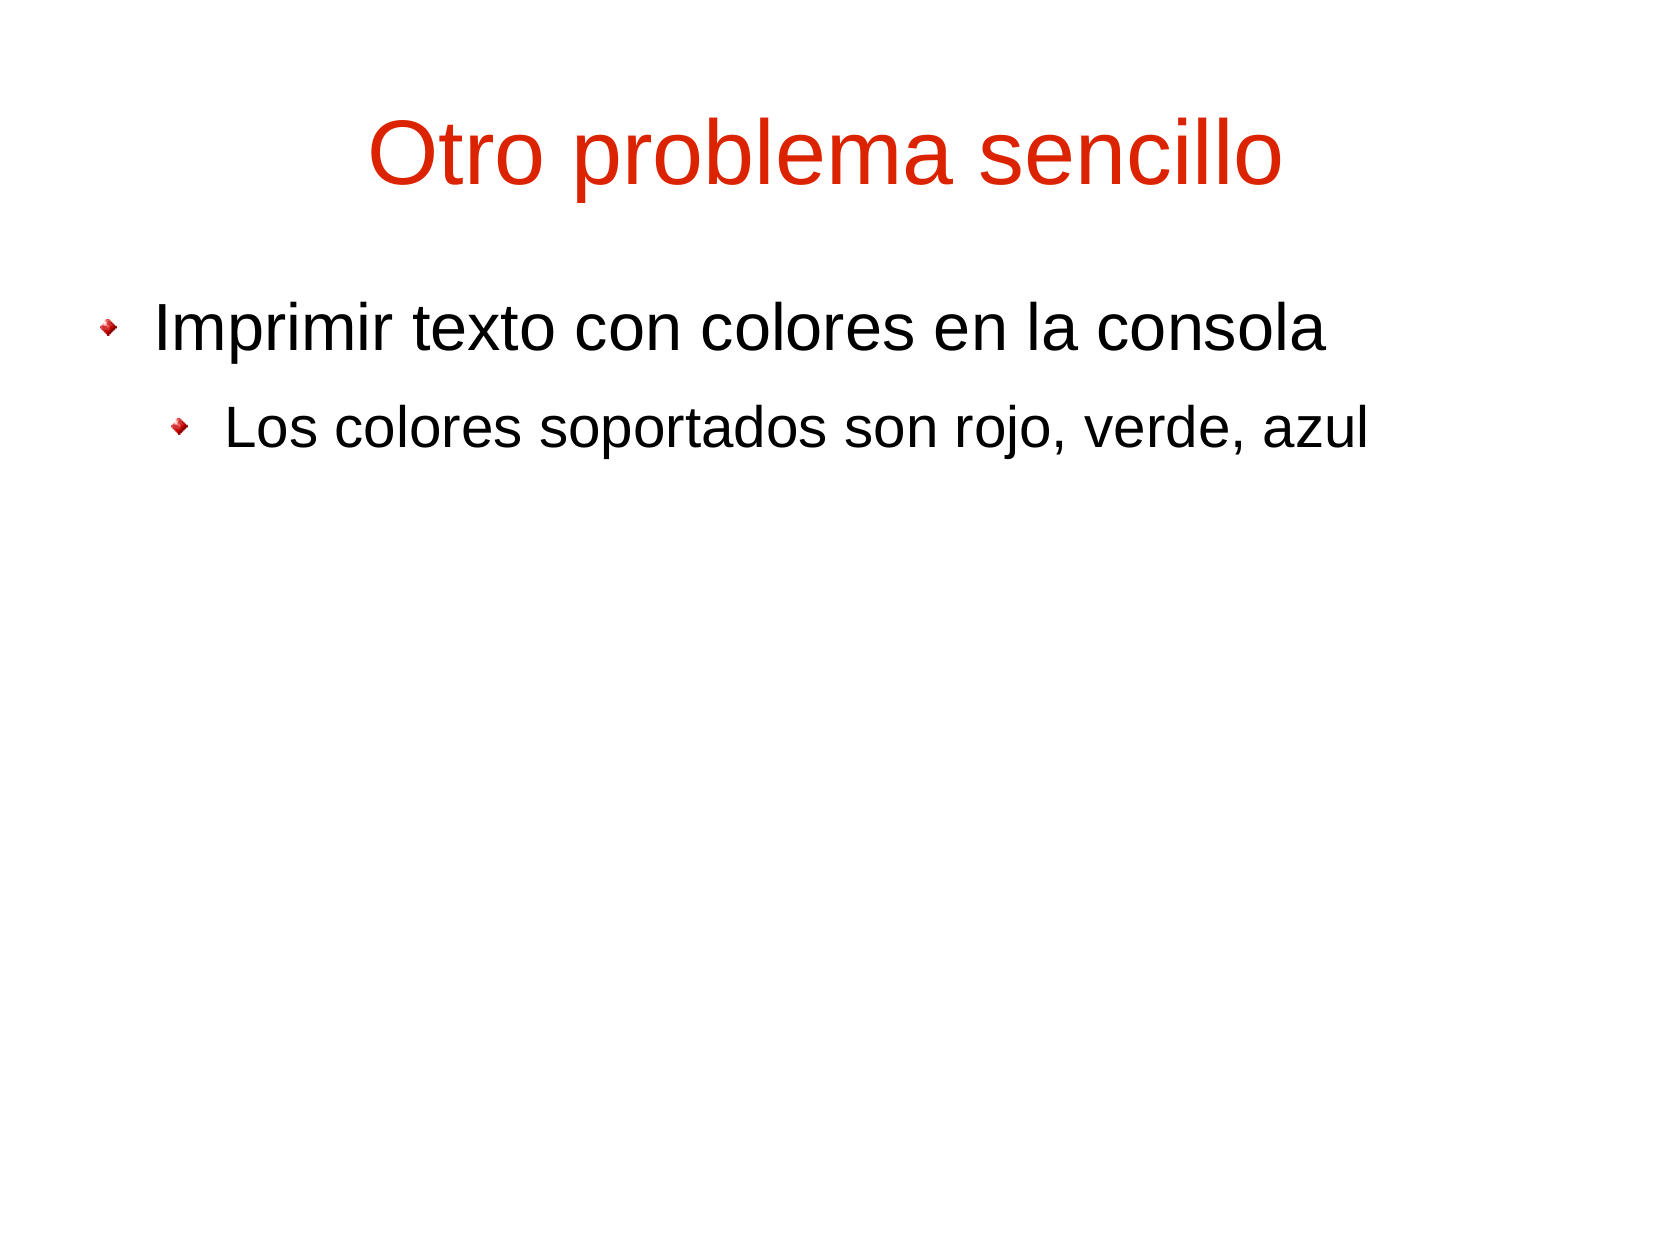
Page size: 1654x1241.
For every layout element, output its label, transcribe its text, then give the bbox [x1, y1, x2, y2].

list Imprimir texto con colores en la consola Los colores soportados son rojo, verde, azul [82, 290, 1571, 1109]
title Otro problema sencillo [82, 49, 1571, 257]
